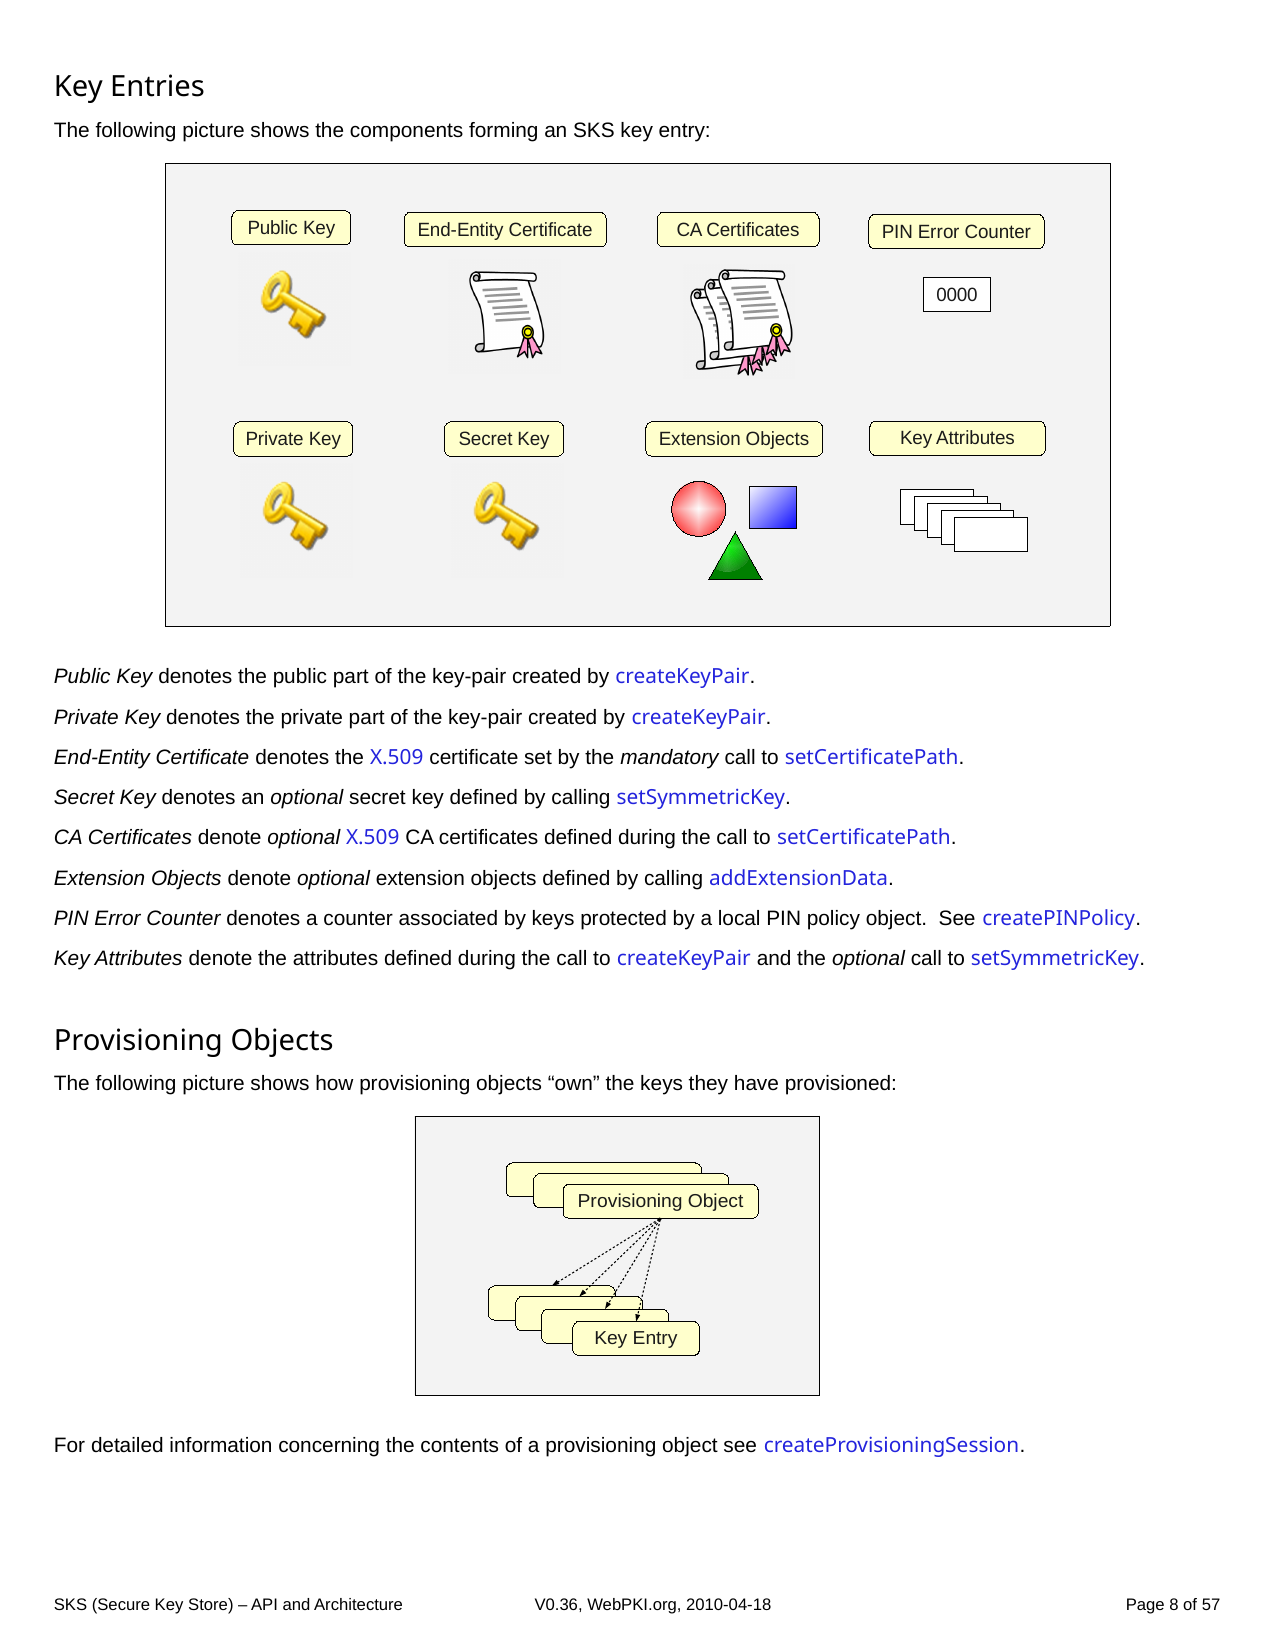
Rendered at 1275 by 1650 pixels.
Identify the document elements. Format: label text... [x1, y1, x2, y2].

text Key Attributes denote the attributes defined during the call to createKeyPair and the optional call to setSymmetricKey. [54, 943, 1221, 971]
text Extension Objects denote optional extension objects defined by calling addExtensionData. [54, 863, 1221, 891]
text The following picture shows the components forming an SKS key entry: [54, 118, 1221, 650]
text PIN Error Counter denotes a counter associated by keys protected by a local PIN policy object. See createPINPolicy. [54, 903, 1221, 931]
text Public Key denotes the public part of the key-pair created by createKeyPair. [54, 662, 1221, 690]
text Private Key denotes the private part of the key-pair created by createKeyPair. [54, 702, 1221, 730]
text Secret Key denotes an optional secret key defined by calling setSymmetricKey. [54, 782, 1221, 811]
text The following picture shows how provisioning objects “own” the keys they have provisioned: [54, 1071, 1221, 1095]
text For detailed information concerning the contents of a provisioning object see createProvisioningSession. [54, 1430, 1221, 1459]
text CA Certificates denote optional X.509 CA certificates defined during the call to setCertificatePath. [54, 822, 1221, 851]
subtitle Provisioning Objects [54, 1019, 1221, 1059]
subtitle Key Entries [54, 66, 1221, 105]
text End-Entity Certificate denotes the X.509 certificate set by the mandatory call to setCertificatePath. [54, 742, 1221, 770]
